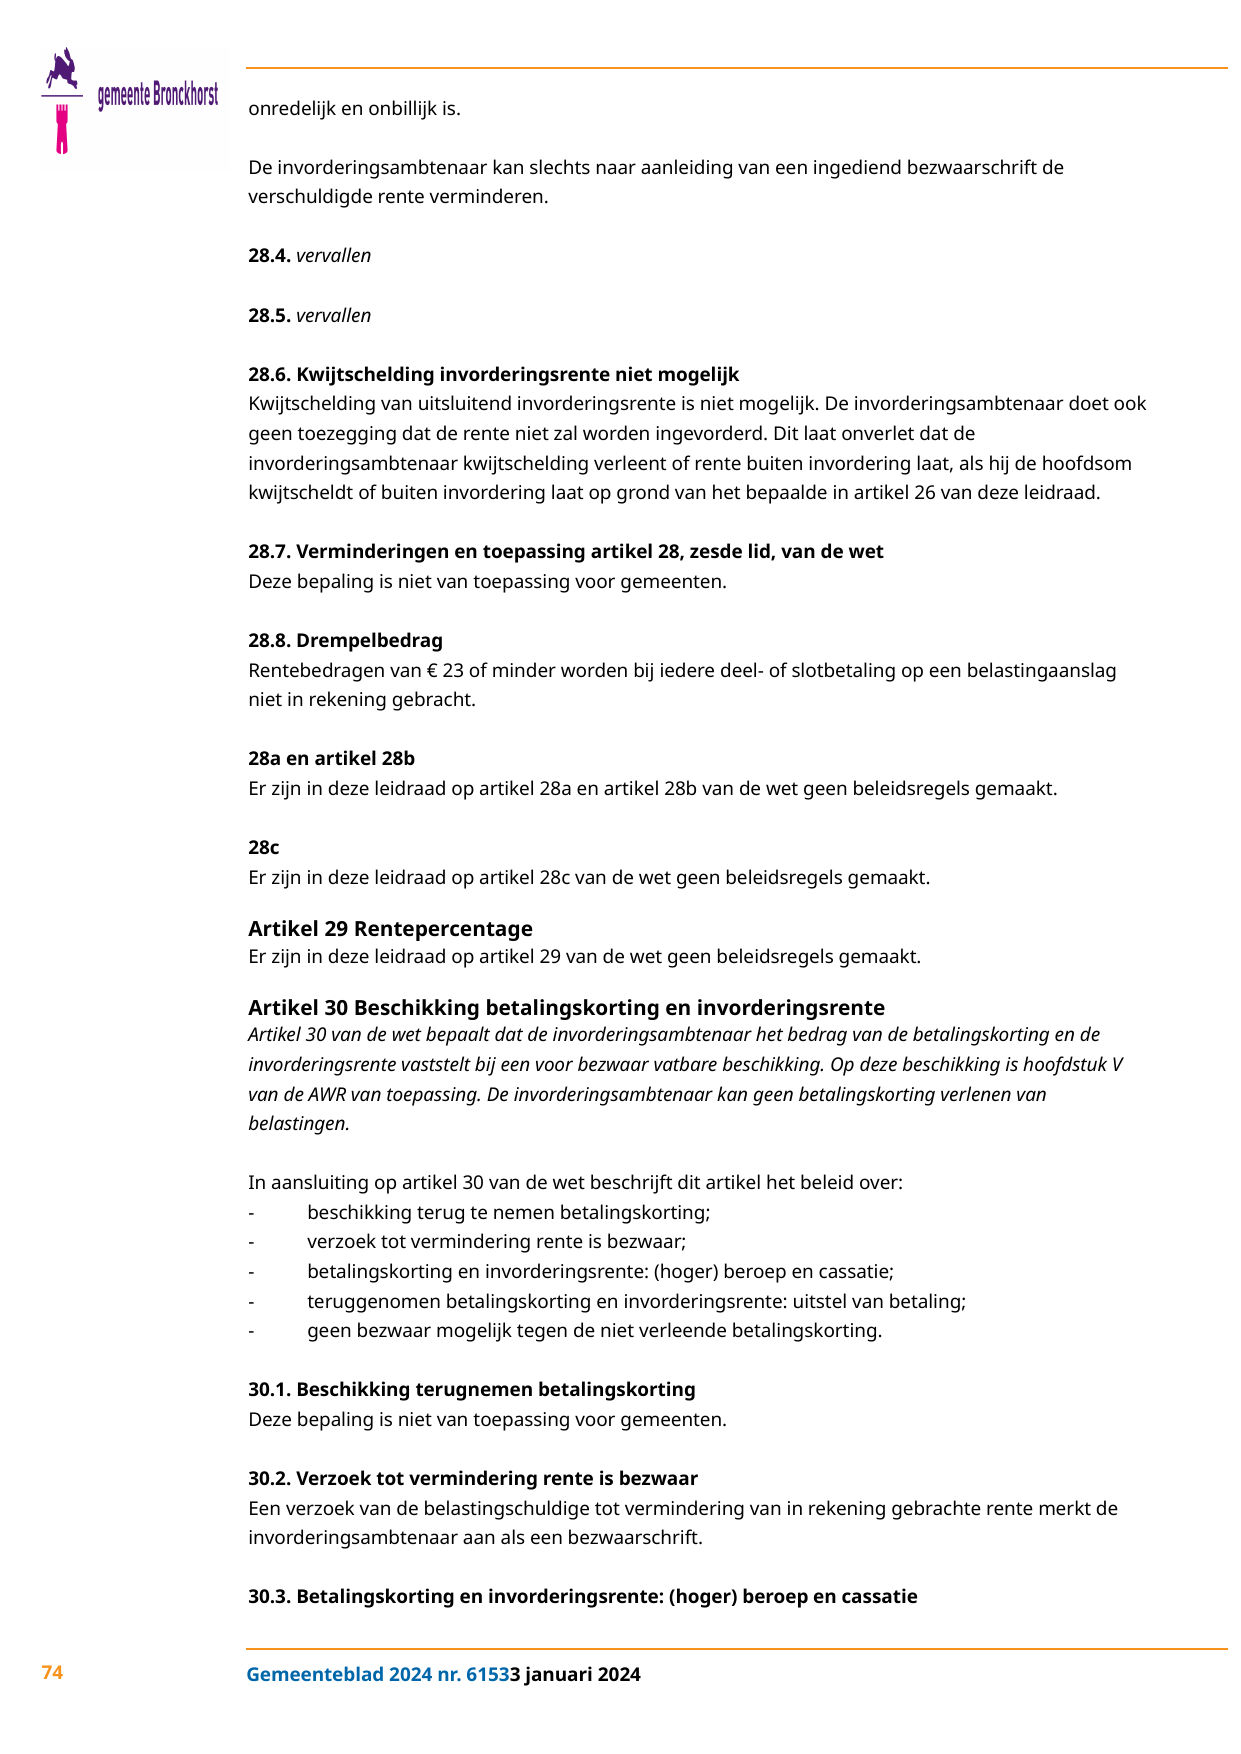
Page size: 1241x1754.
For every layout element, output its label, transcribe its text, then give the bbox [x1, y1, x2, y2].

text onredelijk en onbillijk is. [248, 95, 1152, 121]
text 28.8. Drempelbedrag [248, 627, 1152, 653]
text 28.6. Kwijtschelding invorderingsrente niet mogelijk [248, 361, 1152, 387]
text Kwijtschelding van uitsluitend invorderingsrente is niet mogelijk. De invorderingsambtenaar doet ook geen toezegging dat de rente niet zal worden ingevorderd. Dit laat onverlet dat de invorderingsambtenaar kwijtschelding verleent of rente buiten invordering laat, als hij de hoofdsom kwijtscheldt of buiten invordering laat op grond van het bepaalde in artikel 26 van deze leidraad. [248, 391, 1152, 505]
text 30.2. Verzoek tot vermindering rente is bezwaar [248, 1465, 1152, 1491]
text 28.4. vervallen [248, 243, 1152, 268]
list verzoek tot vermindering rente is bezwaar; [248, 1229, 1152, 1254]
text Er zijn in deze leidraad op artikel 28c van de wet geen beleidsregels gemaakt. [248, 864, 1152, 890]
text 28a en artikel 28b [248, 746, 1152, 771]
text 30.1. Beschikking terugnemen betalingskorting [248, 1377, 1152, 1402]
text Een verzoek van de belastingschuldige tot vermindering van in rekening gebrachte rente merkt de invorderingsambtenaar aan als een bezwaarschrift. [248, 1495, 1152, 1550]
text Er zijn in deze leidraad op artikel 28a en artikel 28b van de wet geen beleidsregels gemaakt. [248, 775, 1152, 801]
text Deze bepaling is niet van toepassing voor gemeenten. [248, 1406, 1152, 1432]
list teruggenomen betalingskorting en invorderingsrente: uitstel van betaling; [248, 1288, 1152, 1314]
text Artikel 30 Beschikking betalingskorting en invorderingsrente [248, 993, 1152, 1022]
text Artikel 30 van de wet bepaalt dat de invorderingsambtenaar het bedrag van de betalingskorting en de invorderingsrente vaststelt bij een voor bezwaar vatbare beschikking. Op deze beschikking is hoofdstuk V van de AWR van toepassing. De invorderingsambtenaar kan geen betalingskorting verlenen van belastingen. [248, 1022, 1152, 1136]
text Deze bepaling is niet van toepassing voor gemeenten. [248, 568, 1152, 594]
list betalingskorting en invorderingsrente: (hoger) beroep en cassatie; [248, 1258, 1152, 1284]
list beschikking terug te nemen betalingskorting; [248, 1199, 1152, 1225]
text 28.5. vervallen [248, 302, 1152, 328]
text Rentebedragen van € 23 of minder worden bij iedere deel- of slotbetaling op een belastingaanslag niet in rekening gebracht. [248, 657, 1152, 712]
text De invorderingsambtenaar kan slechts naar aanleiding van een ingediend bezwaarschrift de verschuldigde rente verminderen. [248, 154, 1152, 209]
text In aansluiting op artikel 30 van de wet beschrijft dit artikel het beleid over: [248, 1169, 1152, 1195]
picture [41, 47, 231, 172]
text 28c [248, 834, 1152, 860]
text Artikel 29 Rentepercentage [248, 914, 1152, 943]
list geen bezwaar mogelijk tegen de niet verleende betalingskorting. [248, 1317, 1152, 1343]
text 28.7. Verminderingen en toepassing artikel 28, zesde lid, van de wet [248, 538, 1152, 564]
text 30.3. Betalingskorting en invorderingsrente: (hoger) beroep en cassatie [248, 1584, 1152, 1609]
text Er zijn in deze leidraad op artikel 29 van de wet geen beleidsregels gemaakt. [248, 943, 1152, 968]
